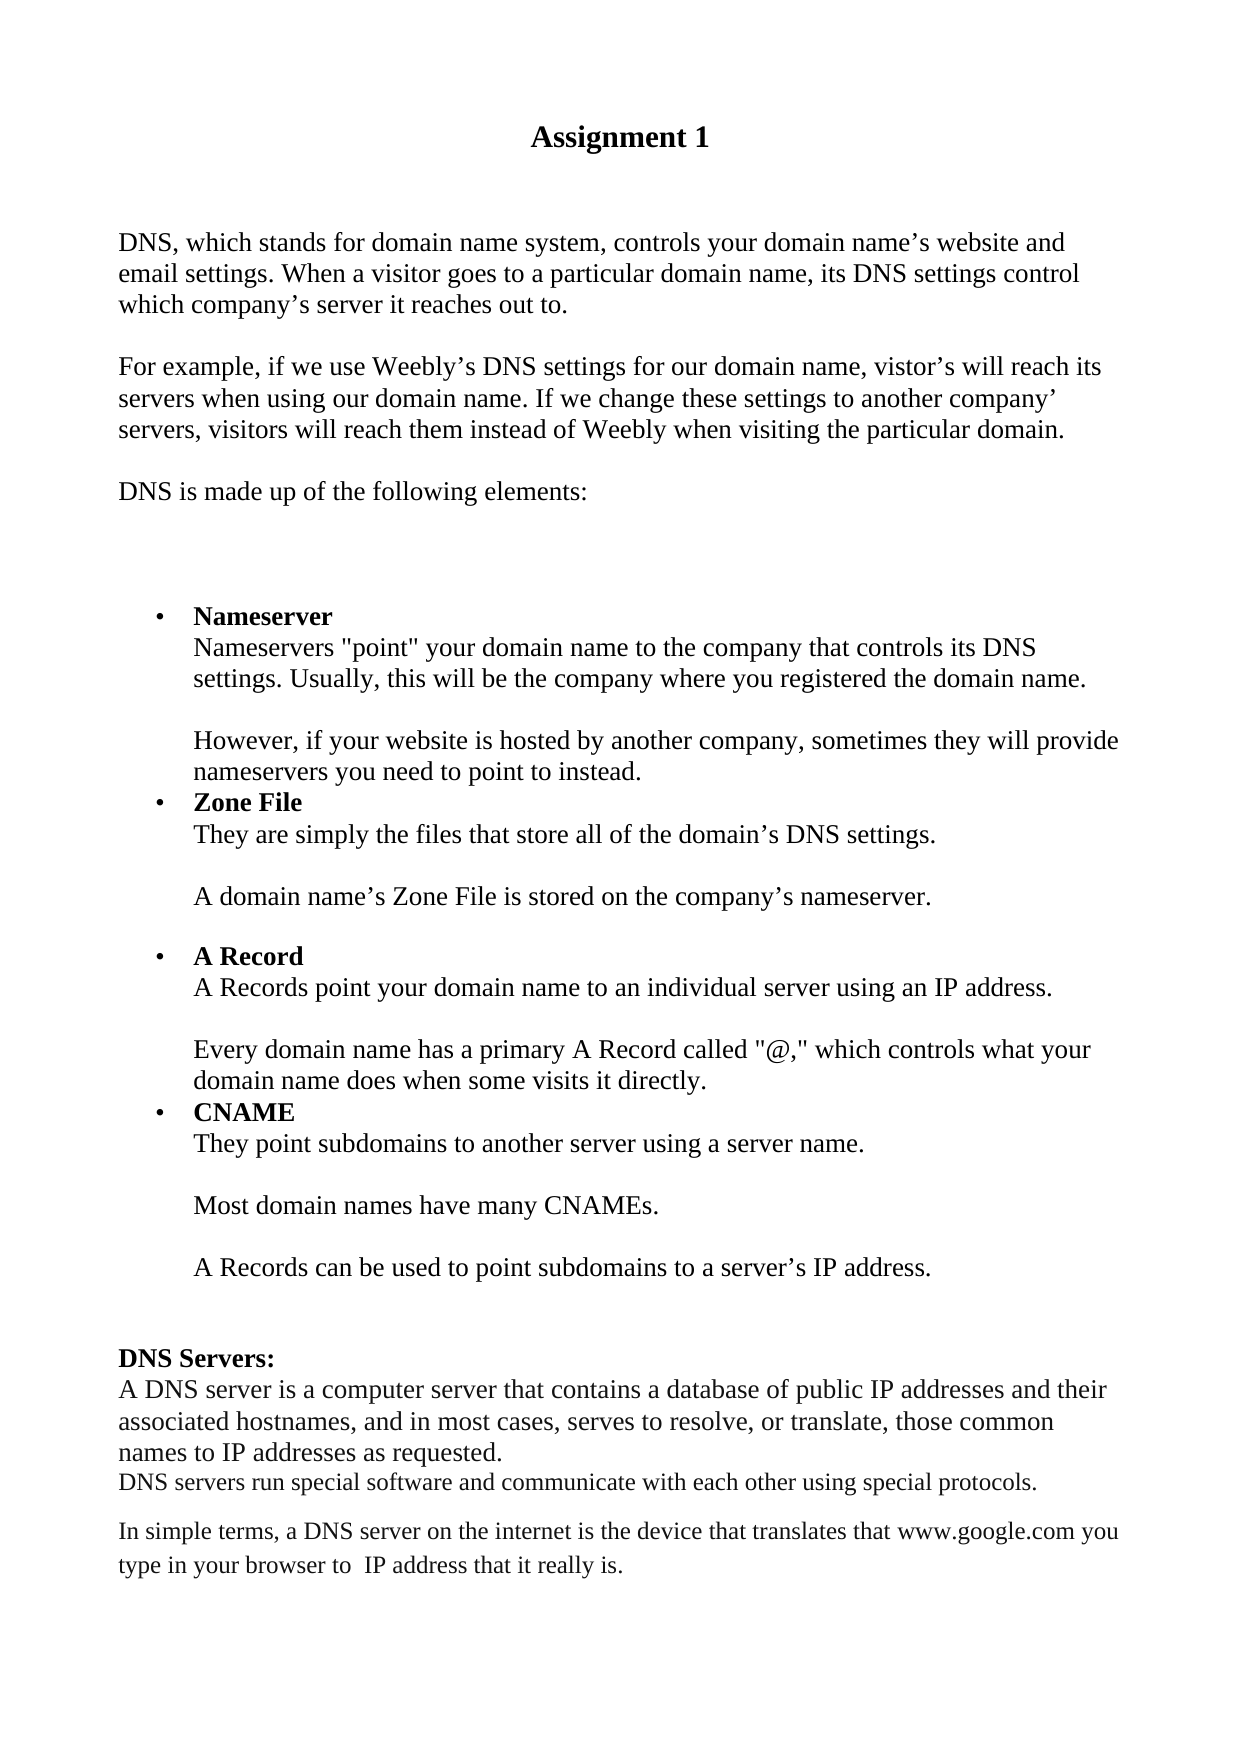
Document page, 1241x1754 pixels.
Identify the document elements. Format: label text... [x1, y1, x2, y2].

text In simple terms, a DNS server on the internet is the device that translates that www.google.com you type in your browser to IP address that it really is. [118, 1516, 1122, 1614]
text Assignment 1 [118, 118, 1122, 226]
text DNS Servers: A DNS server is a computer server that contains a database of public IP addresses and their associated hostnames, and in most cases, serves to resolve, or translate, those common names to IP addresses as requested. [118, 1342, 1122, 1467]
text DNS, which stands for domain name system, controls your domain name’s website and email settings. When a visitor goes to a particular domain name, its DNS settings control which company’s server it reaches out to. For example, if we use Weebly’s DNS settings for our domain name, vistor’s will reach its servers when using our domain name. If we change these settings to another company’ servers, visitors will reach them instead of Weebly when visiting the particular domain. DNS is made up of the following elements: [118, 226, 1122, 600]
list A Record A Records point your domain name to an individual server using an IP address. Every domain name has a primary A Record called "@," which controls what your domain name does when some visits it directly. [156, 940, 1122, 1096]
text DNS servers run special software and communicate with each other using special protocols. [118, 1467, 1122, 1496]
list Nameserver Nameservers "point" your domain name to the company that controls its DNS settings. Usually, this will be the company where you registered the domain name. However, if your website is hosted by another company, sometimes they will provide nameservers you need to point to instead. [156, 600, 1122, 787]
list Zone File They are simply the files that store all of the domain’s DNS settings. A domain name’s Zone File is stored on the company’s nameserver. [156, 787, 1122, 940]
list CNAME They point subdomains to another server using a server name. Most domain names have many CNAMEs. A Records can be used to point subdomains to a server’s IP address. [156, 1096, 1122, 1342]
